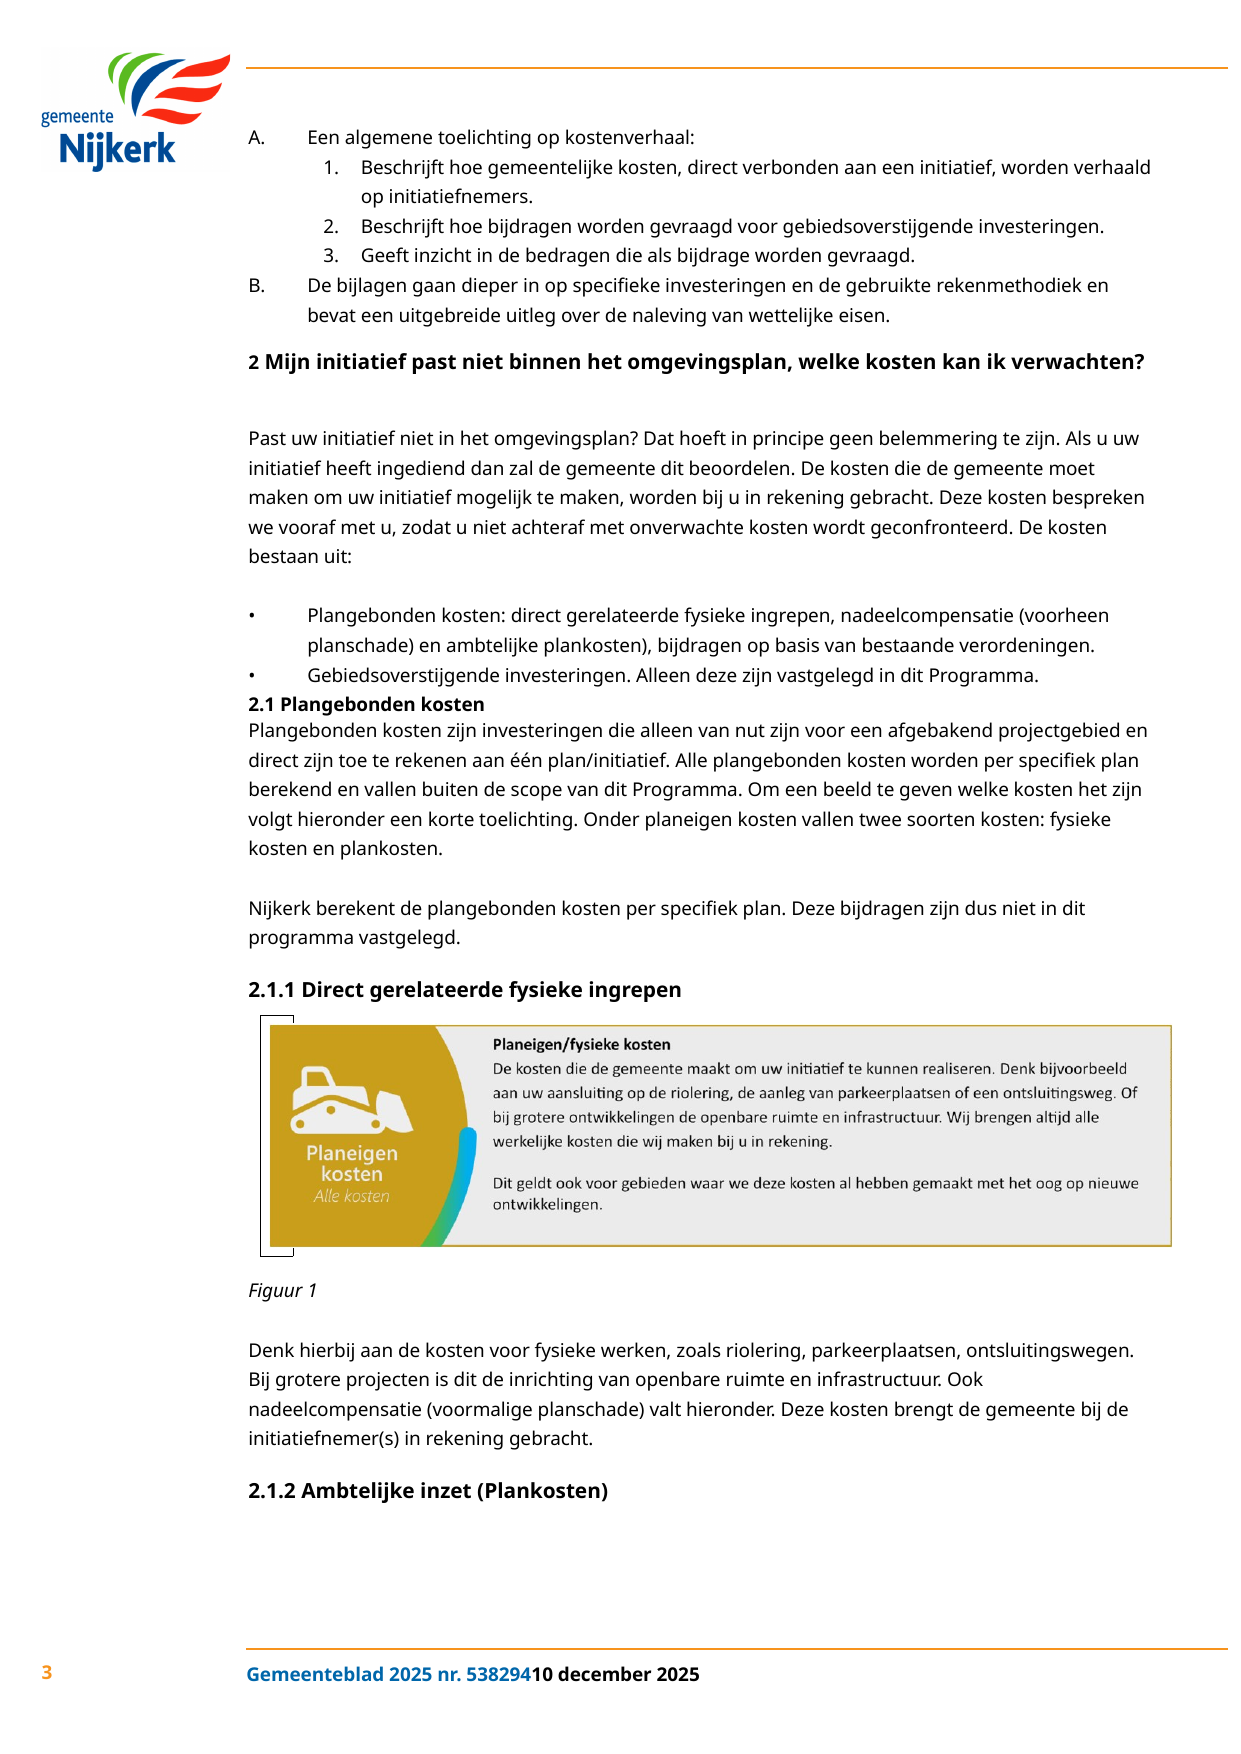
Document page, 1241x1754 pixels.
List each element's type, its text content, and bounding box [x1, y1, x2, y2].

list Geeft inzicht in de bedragen die als bijdrage worden gevraagd. [323, 243, 1152, 268]
picture [41, 47, 231, 172]
text Nijkerk berekent de plangebonden kosten per specifiek plan. Deze bijdragen zijn dus niet in dit programma vastgelegd. [248, 895, 1152, 950]
picture [268, 1023, 1173, 1248]
text Past uw initiatief niet in het omgevingsplan? Dat hoeft in principe geen belemmering te zijn. Als u uw initiatief heeft ingediend dan zal de gemeente dit beoordelen. De kosten die de gemeente moet maken om uw initiatief mogelijk te maken, worden bij u in rekening gebracht. Deze kosten bespreken we vooraf met u, zodat u niet achteraf met onverwachte kosten wordt geconfronteerd. De kosten bestaan uit: [248, 425, 1152, 569]
text Denk hierbij aan de kosten voor fysieke werken, zoals riolering, parkeerplaatsen, ontsluitingswegen. Bij grotere projecten is dit de inrichting van openbare ruimte en infrastructuur. Ook nadeelcompensatie (voormalige planschade) valt hieronder. Deze kosten brengt de gemeente bij de initiatiefnemer(s) in rekening gebracht. [248, 1337, 1152, 1451]
text 2.1 Plangebonden kosten [248, 691, 1152, 717]
list De bijlagen gaan dieper in op specifieke investeringen en de gebruikte rekenmethodiek en bevat een uitgebreide uitleg over de naleving van wettelijke eisen. [248, 272, 1152, 328]
list Plangebonden kosten: direct gerelateerde fysieke ingrepen, nadeelcompensatie (voorheen planschade) en ambtelijke plankosten), bijdragen op basis van bestaande verordeningen. [248, 603, 1152, 658]
text 2 Mijn initiatief past niet binnen het omgevingsplan, welke kosten kan ik verwachten? [248, 347, 1152, 376]
text Plangebonden kosten zijn investeringen die alleen van nut zijn voor een afgebakend projectgebied en direct zijn toe te rekenen aan één plan/initiatief. Alle plangebonden kosten worden per specifiek plan berekend en vallen buiten de scope van dit Programma. Om een beeld te geven welke kosten het zijn volgt hieronder een korte toelichting. Onder planeigen kosten vallen twee soorten kosten: fysieke kosten en plankosten. [248, 717, 1152, 861]
text Figuur 1 [248, 1278, 1152, 1303]
text 2.1.2 Ambtelijke inzet (Plankosten) [248, 1476, 1152, 1504]
list Een algemene toelichting op kostenverhaal: [248, 124, 1152, 150]
text 2.1.1 Direct gerelateerde fysieke ingrepen [248, 975, 1152, 1003]
list Beschrijft hoe gemeentelijke kosten, direct verbonden aan een initiatief, worden verhaald op initiatiefnemers. [323, 154, 1152, 209]
list Beschrijft hoe bijdragen worden gevraagd voor gebiedsoverstijgende investeringen. [323, 213, 1152, 239]
list Gebiedsoverstijgende investeringen. Alleen deze zijn vastgelegd in dit Programma. [248, 662, 1152, 688]
